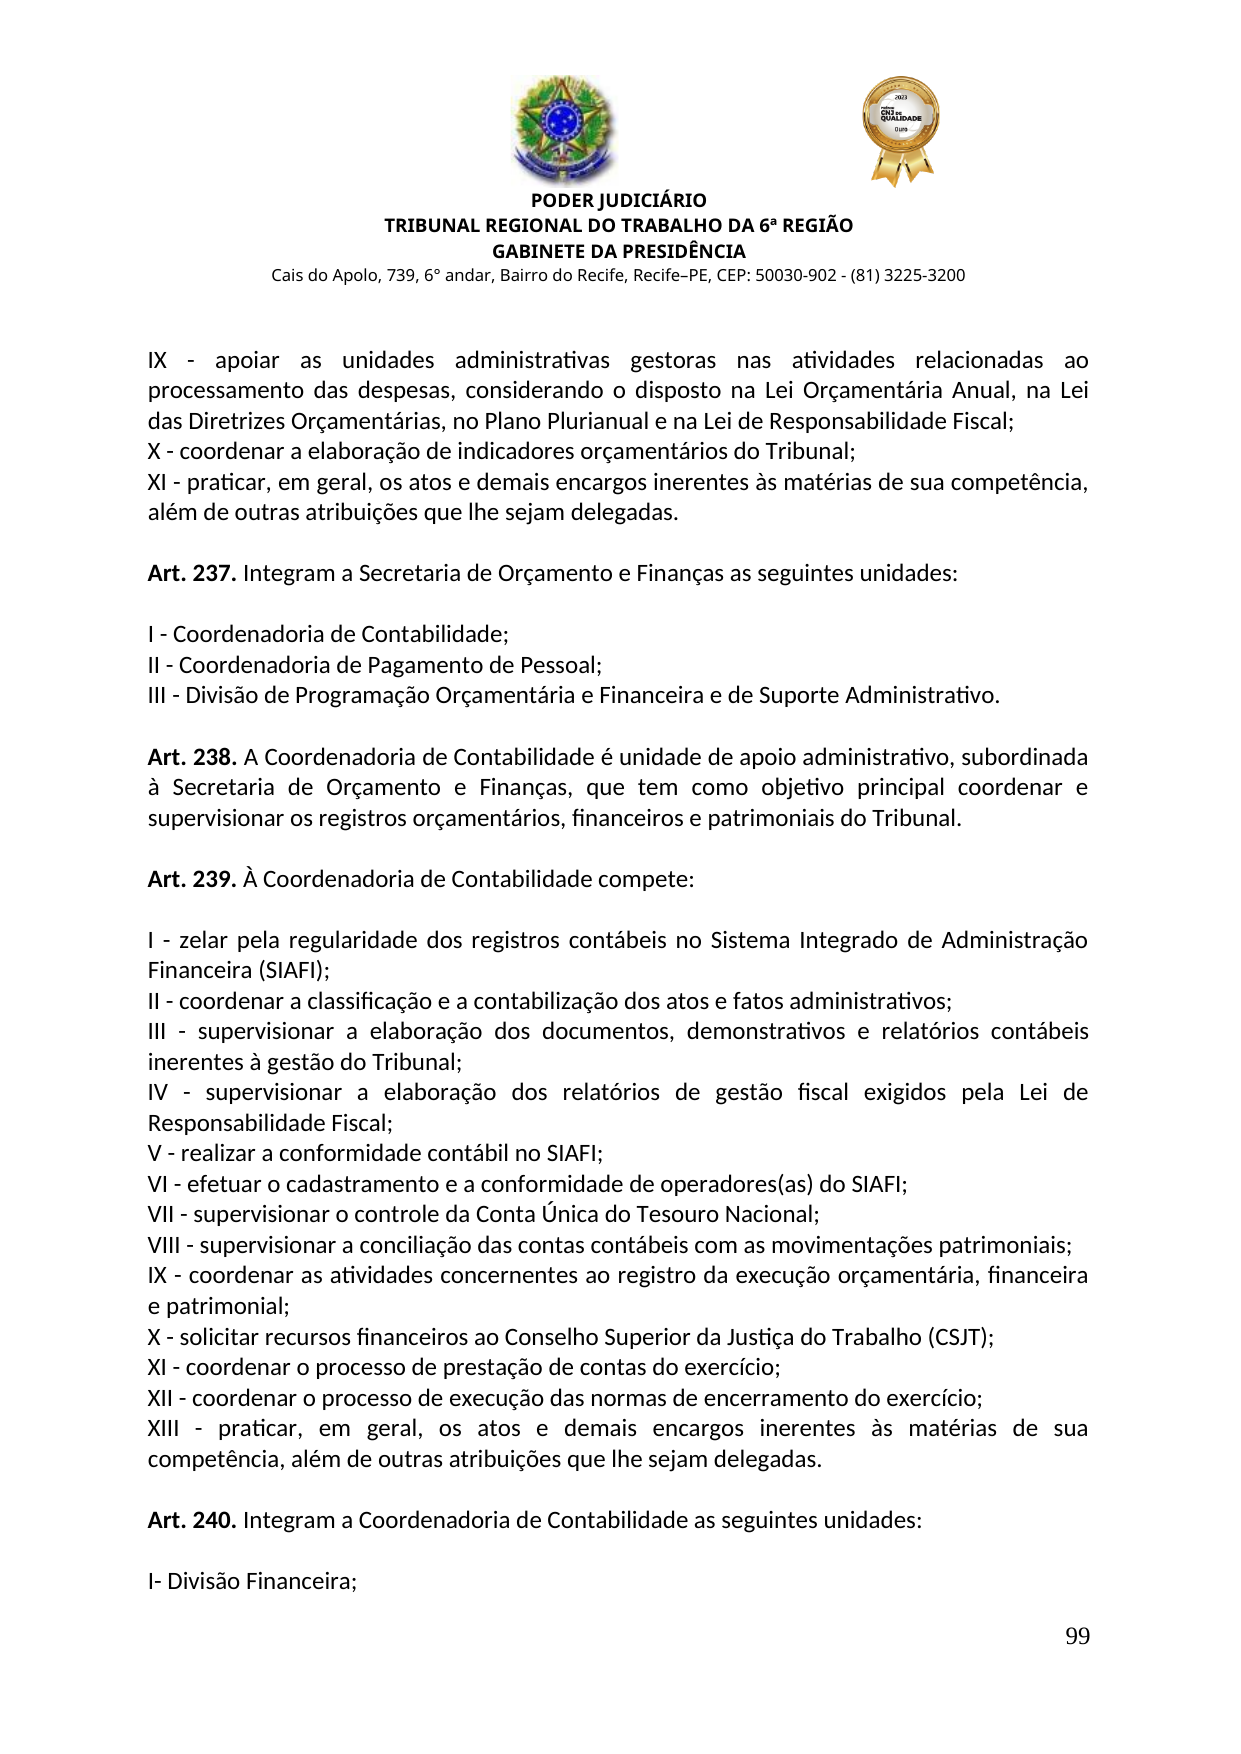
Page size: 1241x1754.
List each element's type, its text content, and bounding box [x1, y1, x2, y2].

subtitle XI - coordenar o processo de prestação de contas do exercício; [147, 1351, 1090, 1382]
subtitle XII - coordenar o processo de execução das normas de encerramento do exercício; [147, 1382, 1090, 1412]
picture [510, 75, 619, 188]
subtitle Art. 238. A Coordenadoria de Contabilidade é unidade de apoio administrativo, subordinada à Secretaria de Orçamento e Finanças, que tem como objetivo principal coordenar e supervisionar os registros orçamentários, financeiros e patrimoniais do Tribunal. [147, 741, 1090, 832]
subtitle Art. 239. À Coordenadoria de Contabilidade compete: [147, 863, 1090, 893]
subtitle III - Divisão de Programação Orçamentária e Financeira e de Suporte Administrativo. [147, 680, 1090, 710]
subtitle XIII - praticar, em geral, os atos e demais encargos inerentes às matérias de sua competência, além de outras atribuições que lhe sejam delegadas. [147, 1412, 1090, 1473]
subtitle I- Divisão Financeira; [148, 1565, 1090, 1595]
subtitle VIII - supervisionar a conciliação das contas contábeis com as movimentações patrimoniais; [147, 1229, 1090, 1259]
subtitle I - zelar pela regularidade dos registros contábeis no Sistema Integrado de Administração Financeira (SIAFI); [147, 924, 1090, 985]
subtitle V - realizar a conformidade contábil no SIAFI; [147, 1137, 1090, 1168]
subtitle III - supervisionar a elaboração dos documentos, demonstrativos e relatórios contábeis inerentes à gestão do Tribunal; [147, 1015, 1090, 1076]
subtitle II - Coordenadoria de Pagamento de Pessoal; [147, 649, 1090, 680]
subtitle VII - supervisionar o controle da Conta Única do Tesouro Nacional; [147, 1198, 1090, 1229]
picture [862, 76, 940, 188]
subtitle IX - apoiar as unidades administrativas gestoras nas atividades relacionadas ao processamento das despesas, considerando o disposto na Lei Orçamentária Anual, na Lei das Diretrizes Orçamentárias, no Plano Plurianual e na Lei de Responsabilidade Fiscal; [147, 344, 1090, 436]
subtitle X - coordenar a elaboração de indicadores orçamentários do Tribunal; [147, 436, 1090, 466]
subtitle IX - coordenar as atividades concernentes ao registro da execução orçamentária, financeira e patrimonial; [147, 1259, 1090, 1321]
subtitle Art. 240. Integram a Coordenadoria de Contabilidade as seguintes unidades: [147, 1504, 1090, 1534]
subtitle Art. 237. Integram a Secretaria de Orçamento e Finanças as seguintes unidades: [147, 558, 1090, 588]
picture [191, 75, 300, 188]
subtitle XI - praticar, em geral, os atos e demais encargos inerentes às matérias de sua competência, além de outras atribuições que lhe sejam delegadas. [147, 466, 1090, 527]
subtitle II - coordenar a classificação e a contabilização dos atos e fatos administrativos; [147, 985, 1090, 1015]
subtitle VI - efetuar o cadastramento e a conformidade de operadores(as) do SIAFI; [147, 1168, 1090, 1198]
subtitle I - Coordenadoria de Contabilidade; [148, 619, 1090, 649]
subtitle IV - supervisionar a elaboração dos relatórios de gestão fiscal exigidos pela Lei de Responsabilidade Fiscal; [147, 1076, 1090, 1137]
subtitle X - solicitar recursos financeiros ao Conselho Superior da Justiça do Trabalho (CSJT); [147, 1321, 1090, 1351]
